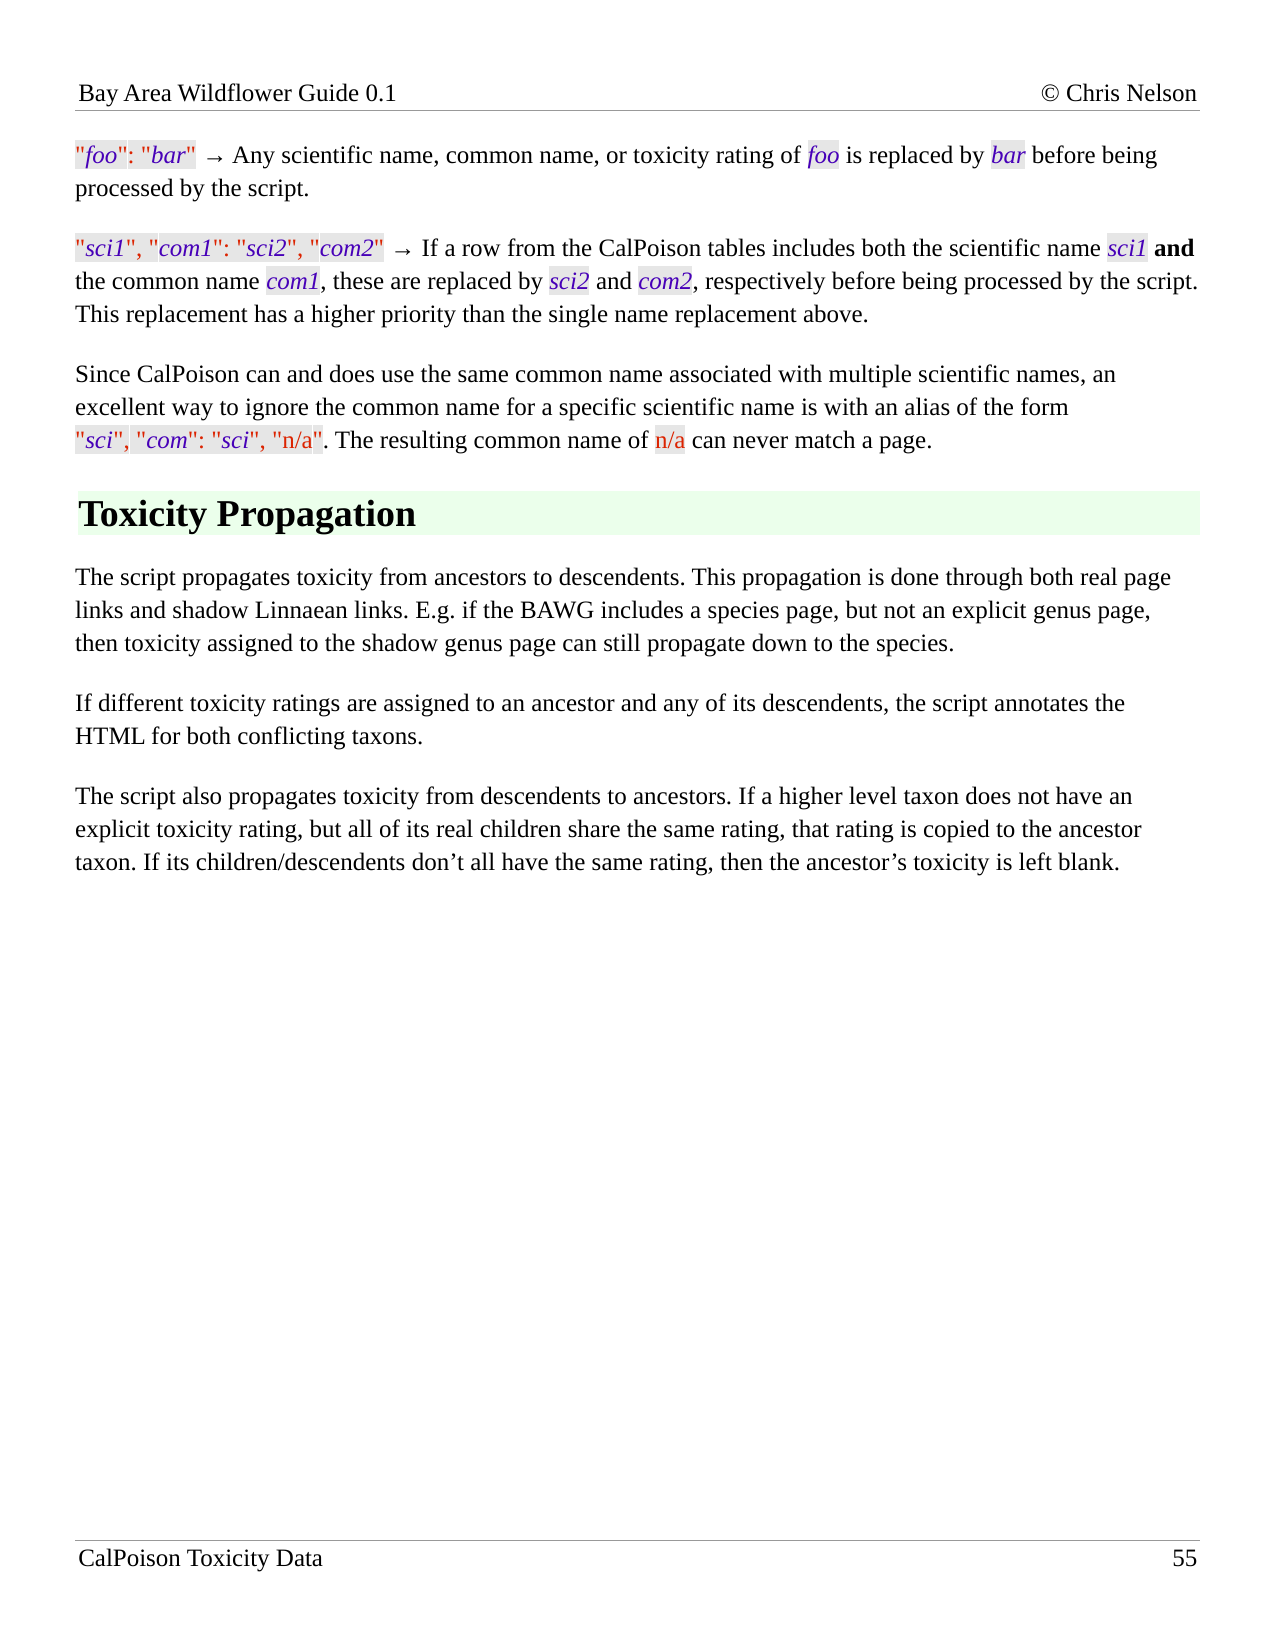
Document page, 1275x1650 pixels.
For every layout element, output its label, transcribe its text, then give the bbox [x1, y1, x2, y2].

text Since CalPoison can and does use the same common name associated with multiple scientific names, an excellent way to ignore the common name for a specific scientific name is with an alias of the form "sci", "com": "sci", "n/a". The resulting common name of n/a can never match a page. [75, 359, 1200, 454]
text The script also propagates toxicity from descendents to ancestors. If a higher level taxon does not have an explicit toxicity rating, but all of its real children share the same rating, that rating is copied to the ancestor taxon. If its children/descendents don’t all have the same rating, then the ancestor’s toxicity is left blank. [75, 781, 1200, 876]
text If different toxicity ratings are assigned to an ancestor and any of its descendents, the script annotates the HTML for both conflicting taxons. [75, 688, 1200, 749]
text "foo": "bar" → Any scientific name, common name, or toxicity rating of foo is replaced by bar before being processed by the script. [75, 140, 1200, 202]
text The script propagates toxicity from ancestors to descendents. This propagation is done through both real page links and shadow Linnaean links. E.g. if the BAWG includes a species page, but not an explicit genus page, then toxicity assigned to the shadow genus page can still propagate down to the species. [75, 562, 1200, 656]
text "sci1", "com1": "sci2", "com2" → If a row from the CalPoison tables includes both the scientific name sci1 and the common name com1, these are replaced by sci2 and com2, respectively before being processed by the script. This replacement has a higher priority than the single name replacement above. [75, 233, 1200, 328]
subtitle Toxicity Propagation [78, 491, 1200, 535]
